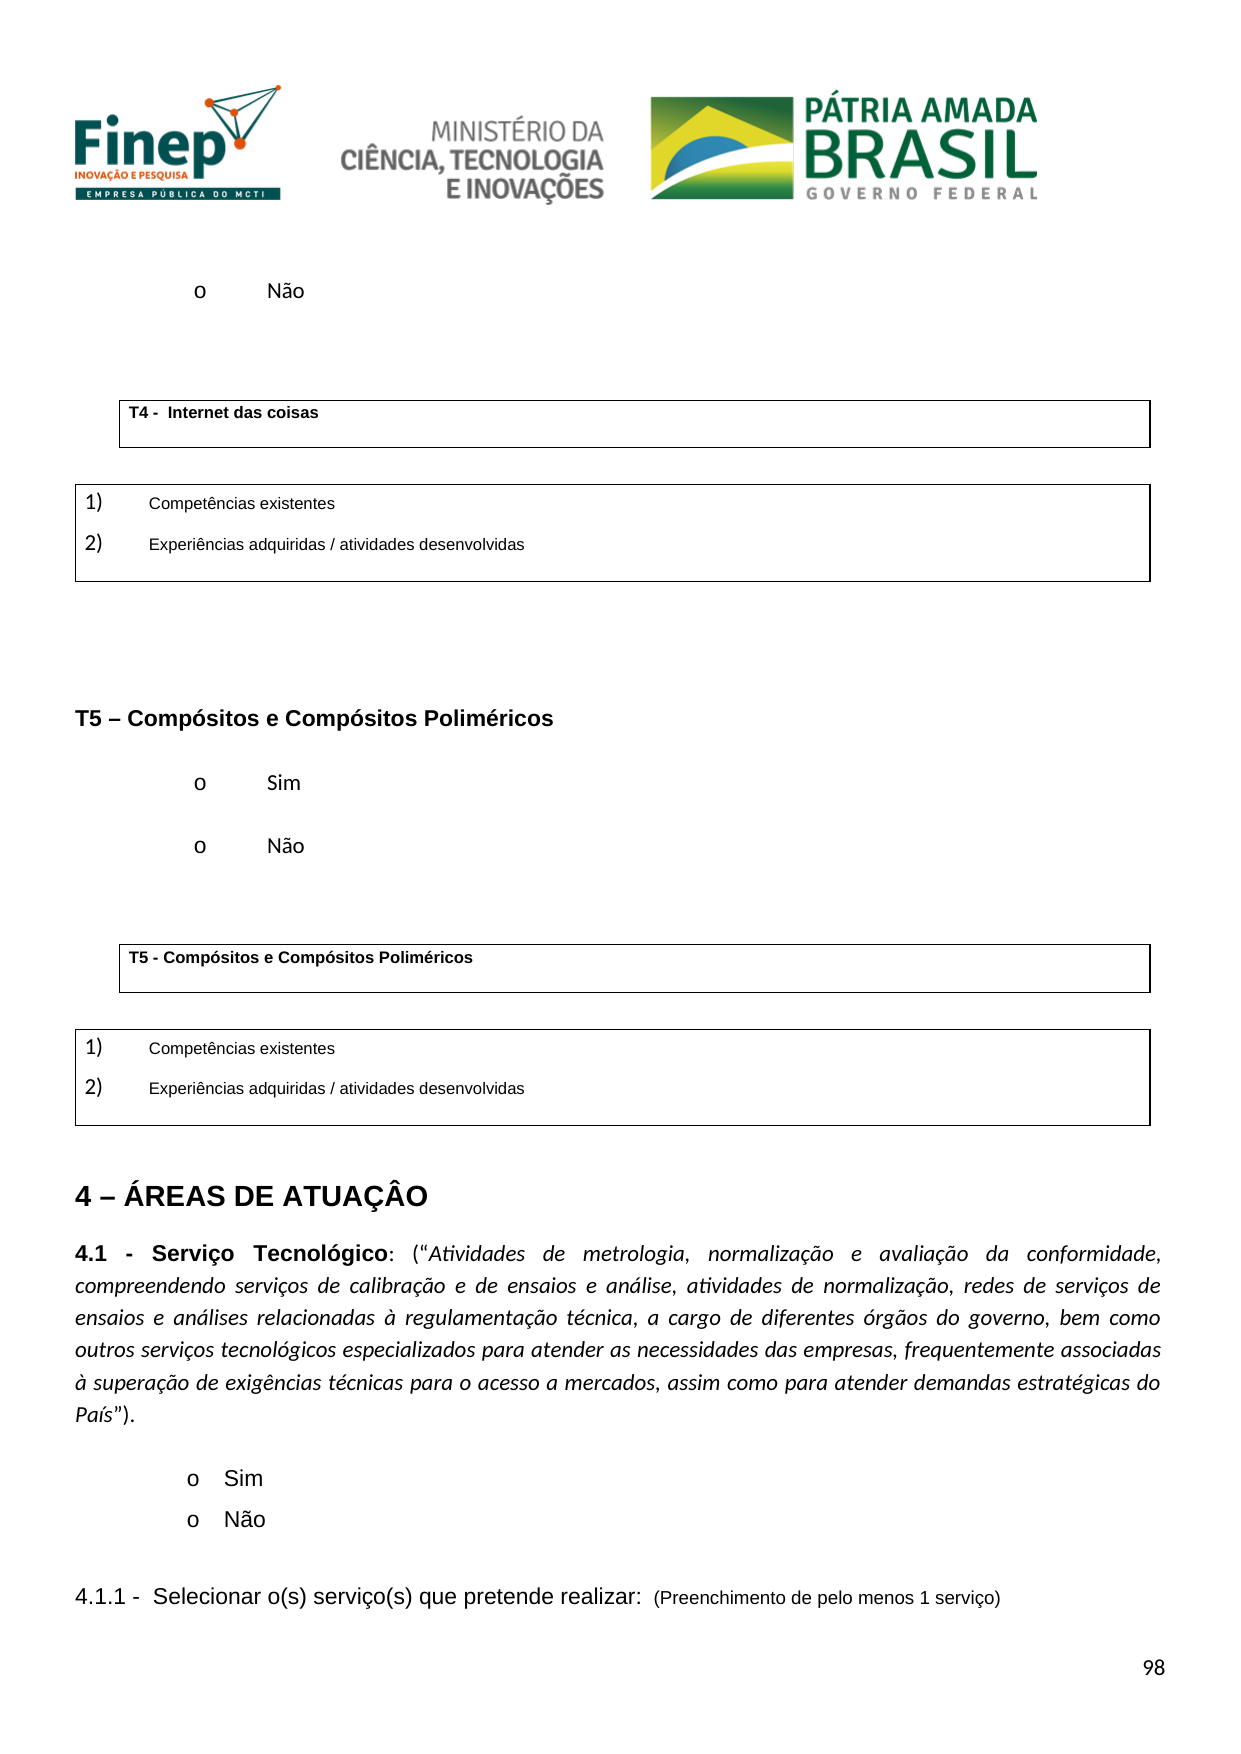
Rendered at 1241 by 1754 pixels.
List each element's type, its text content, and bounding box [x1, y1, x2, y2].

list Sim [193, 768, 1165, 797]
text T5 - Compósitos e Compósitos Poliméricos [120, 945, 1149, 992]
list Não [193, 276, 1165, 305]
text 4.1 - Serviço Tecnológico: (“Atividades de metrologia, normalização e avaliação da conformidade, compreendendo serviços de calibração e de ensaios e análise, atividades de normalização, redes de serviços de ensaios e análises relacionadas à regulamentação técnica, a cargo de diferentes órgãos do governo, bem como outros serviços tecnológicos especializados para atender as necessidades das empresas, frequentemente associadas à superação de exigências técnicas para o acesso a mercados, assim como para atender demandas estratégicas do País”). [75, 1239, 1165, 1428]
text 4.1.1 - Selecionar o(s) serviço(s) que pretende realizar: (Preenchimento de pelo menos 1 serviço) [75, 1583, 1165, 1609]
text T5 – Compósitos e Compósitos Poliméricos [75, 705, 1165, 731]
list Competências existentes [76, 1030, 1149, 1060]
list Não [193, 831, 1165, 860]
list Experiências adquiridas / atividades desenvolvidas [76, 525, 1149, 581]
text 4 – ÁREAS DE ATUAÇÂO [75, 1179, 1165, 1213]
list Experiências adquiridas / atividades desenvolvidas [76, 1069, 1149, 1125]
list Não [186, 1506, 1165, 1534]
list Sim [186, 1465, 1165, 1494]
list Competências existentes [76, 485, 1149, 515]
text T4 - Internet das coisas [120, 401, 1149, 447]
